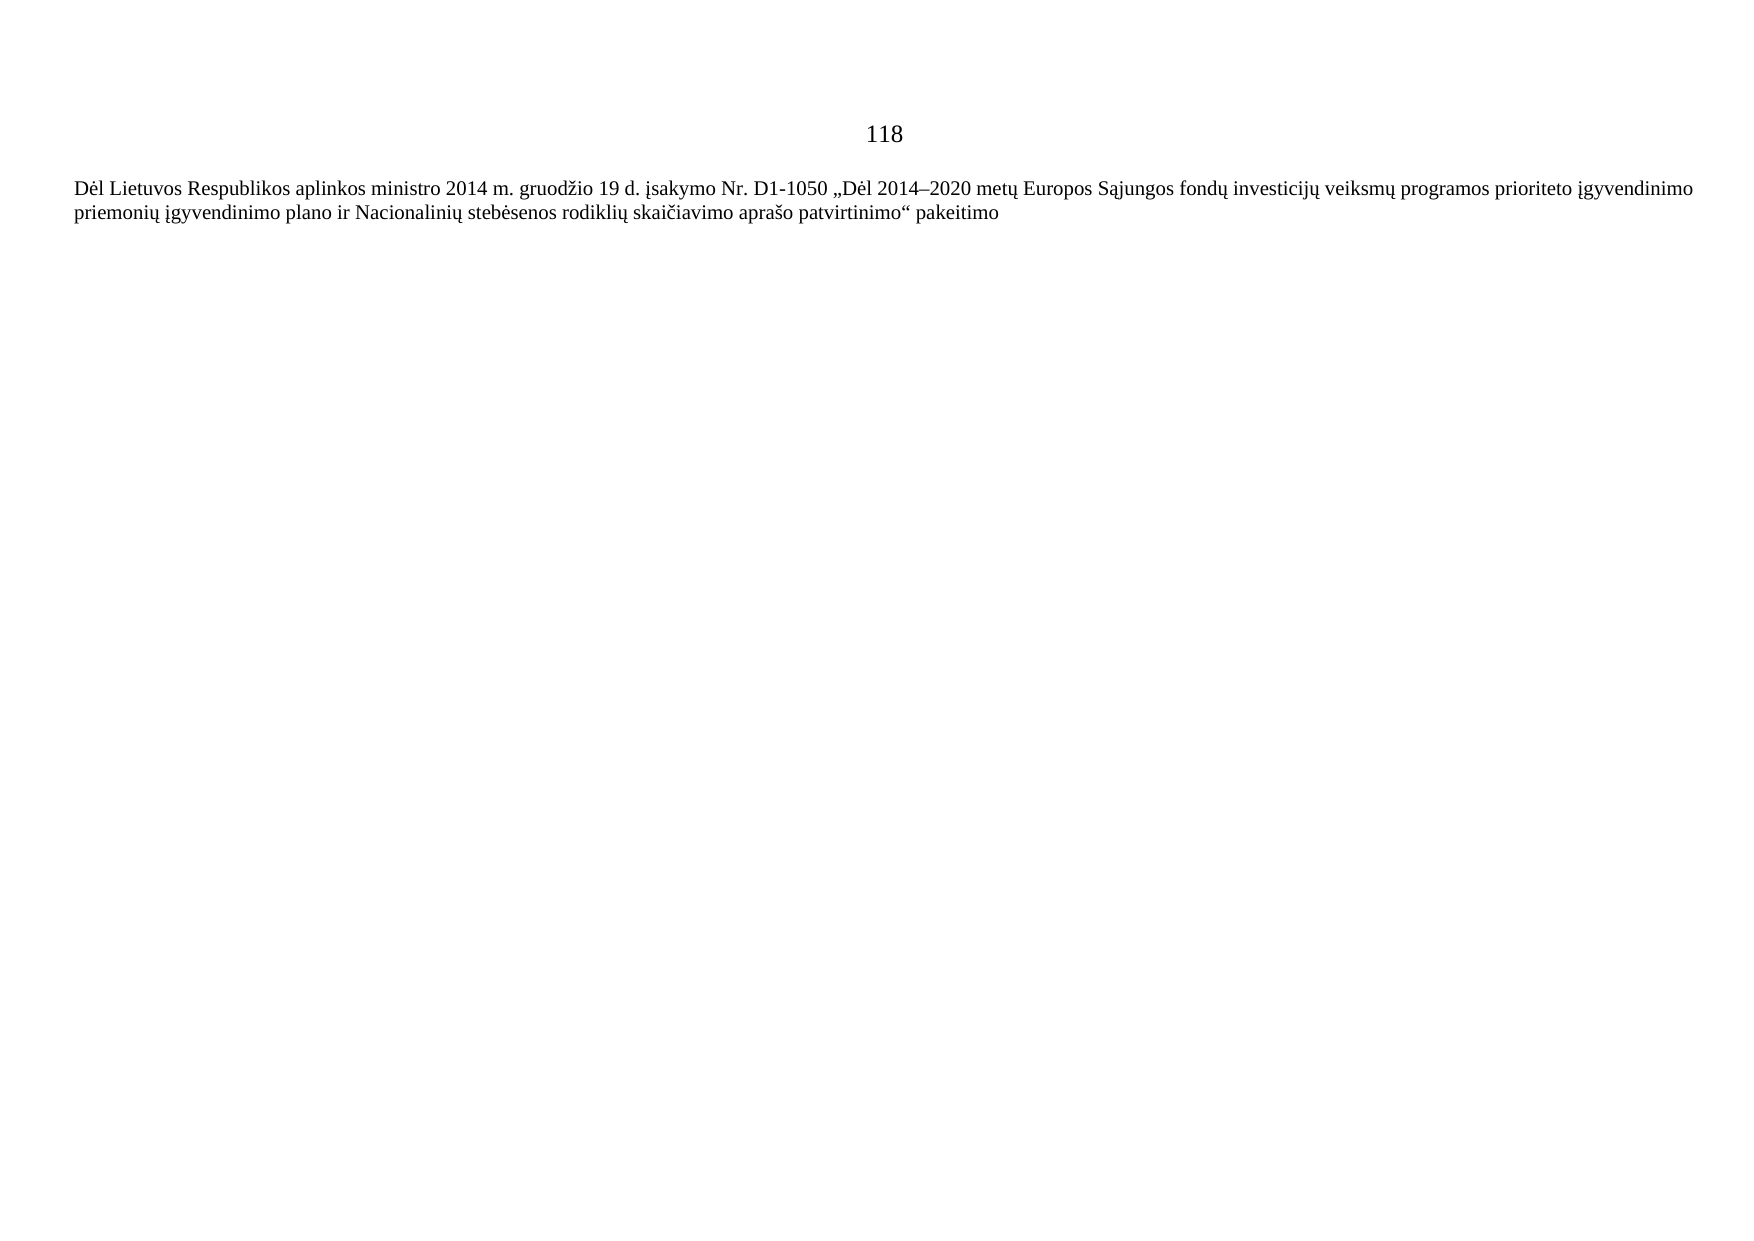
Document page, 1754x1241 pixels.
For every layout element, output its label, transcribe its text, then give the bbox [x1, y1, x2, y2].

text Dėl Lietuvos Respublikos aplinkos ministro 2014 m. gruodžio 19 d. įsakymo Nr. D1-1050 „Dėl 2014–2020 metų Europos Sąjungos fondų investicijų veiksmų programos prioriteto įgyvendinimo priemonių įgyvendinimo plano ir Nacionalinių stebėsenos rodiklių skaičiavimo aprašo patvirtinimo“ pakeitimo [74, 176, 1695, 224]
